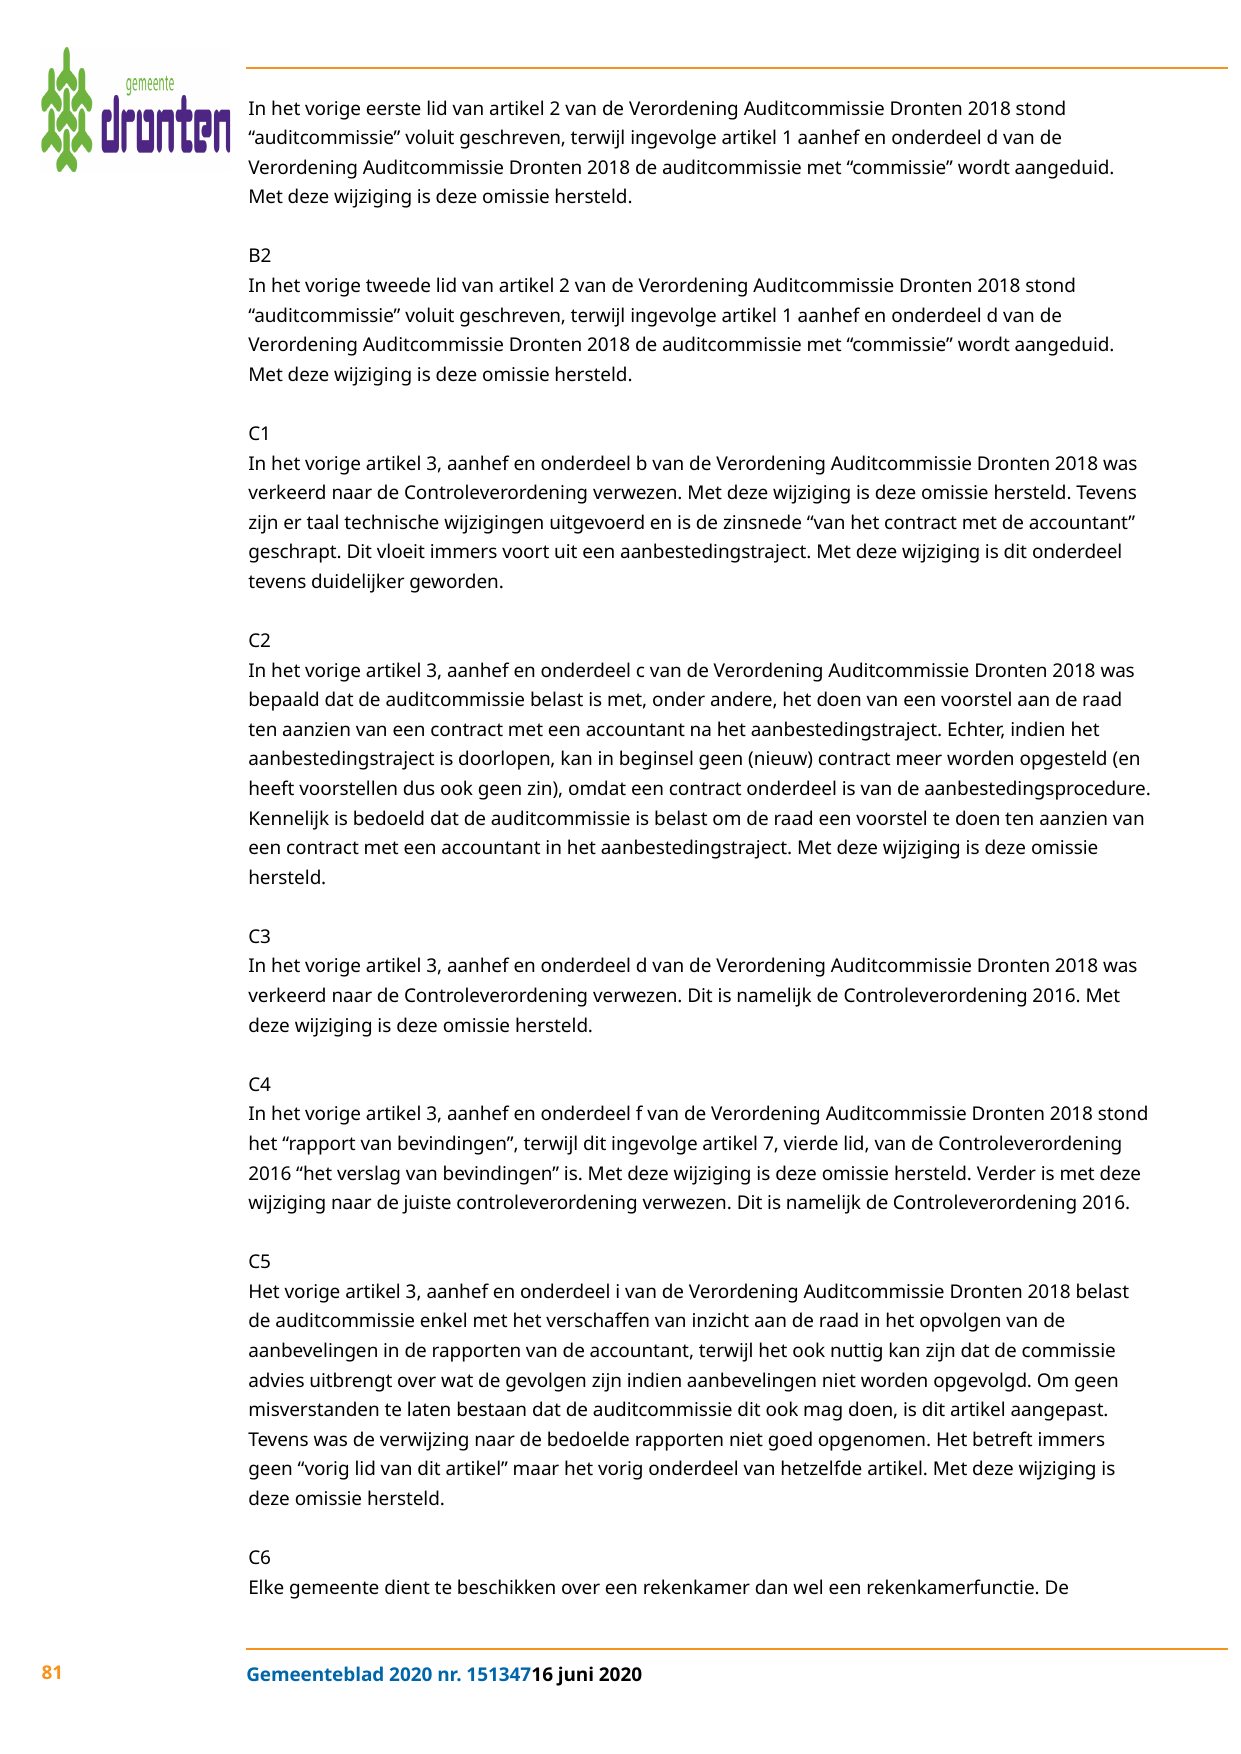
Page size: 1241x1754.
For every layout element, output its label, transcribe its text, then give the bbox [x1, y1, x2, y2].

text In het vorige artikel 3, aanhef en onderdeel f van de Verordening Auditcommissie Dronten 2018 stond het “rapport van bevindingen”, terwijl dit ingevolge artikel 7, vierde lid, van de Controleverordening 2016 “het verslag van bevindingen” is. Met deze wijziging is deze omissie hersteld. Verder is met deze wijziging naar de juiste controleverordening verwezen. Dit is namelijk de Controleverordening 2016. [248, 1101, 1152, 1215]
text Het vorige artikel 3, aanhef en onderdeel i van de Verordening Auditcommissie Dronten 2018 belast de auditcommissie enkel met het verschaffen van inzicht aan de raad in het opvolgen van de aanbevelingen in de rapporten van de accountant, terwijl het ook nuttig kan zijn dat de commissie advies uitbrengt over wat de gevolgen zijn indien aanbevelingen niet worden opgevolgd. Om geen misverstanden te laten bestaan dat de auditcommissie dit ook mag doen, is dit artikel aangepast. Tevens was de verwijzing naar de bedoelde rapporten niet goed opgenomen. Het betreft immers geen “vorig lid van dit artikel” maar het vorig onderdeel van hetzelfde artikel. Met deze wijziging is deze omissie hersteld. [248, 1278, 1152, 1511]
text C4 [248, 1071, 1152, 1097]
text Elke gemeente dient te beschikken over een rekenkamer dan wel een rekenkamerfunctie. De [248, 1574, 1152, 1600]
text In het vorige artikel 3, aanhef en onderdeel b van de Verordening Auditcommissie Dronten 2018 was verkeerd naar de Controleverordening verwezen. Met deze wijziging is deze omissie hersteld. Tevens zijn er taal technische wijzigingen uitgevoerd en is de zinsnede “van het contract met de accountant” geschrapt. Dit vloeit immers voort uit een aanbestedingstraject. Met deze wijziging is dit onderdeel tevens duidelijker geworden. [248, 450, 1152, 594]
text C1 [248, 420, 1152, 446]
text C5 [248, 1248, 1152, 1274]
text C2 [248, 627, 1152, 653]
text C3 [248, 923, 1152, 949]
picture [41, 47, 231, 172]
text In het vorige artikel 3, aanhef en onderdeel c van de Verordening Auditcommissie Dronten 2018 was bepaald dat de auditcommissie belast is met, onder andere, het doen van een voorstel aan de raad ten aanzien van een contract met een accountant na het aanbestedingstraject. Echter, indien het aanbestedingstraject is doorlopen, kan in beginsel geen (nieuw) contract meer worden opgesteld (en heeft voorstellen dus ook geen zin), omdat een contract onderdeel is van de aanbestedingsprocedure. Kennelijk is bedoeld dat de auditcommissie is belast om de raad een voorstel te doen ten aanzien van een contract met een accountant in het aanbestedingstraject. Met deze wijziging is deze omissie hersteld. [248, 657, 1152, 890]
text In het vorige eerste lid van artikel 2 van de Verordening Auditcommissie Dronten 2018 stond “auditcommissie” voluit geschreven, terwijl ingevolge artikel 1 aanhef en onderdeel d van de Verordening Auditcommissie Dronten 2018 de auditcommissie met “commissie” wordt aangeduid. Met deze wijziging is deze omissie hersteld. [248, 95, 1152, 209]
text In het vorige artikel 3, aanhef en onderdeel d van de Verordening Auditcommissie Dronten 2018 was verkeerd naar de Controleverordening verwezen. Dit is namelijk de Controleverordening 2016. Met deze wijziging is deze omissie hersteld. [248, 953, 1152, 1038]
text B2 [248, 243, 1152, 268]
text In het vorige tweede lid van artikel 2 van de Verordening Auditcommissie Dronten 2018 stond “auditcommissie” voluit geschreven, terwijl ingevolge artikel 1 aanhef en onderdeel d van de Verordening Auditcommissie Dronten 2018 de auditcommissie met “commissie” wordt aangeduid. Met deze wijziging is deze omissie hersteld. [248, 272, 1152, 387]
text C6 [248, 1544, 1152, 1570]
